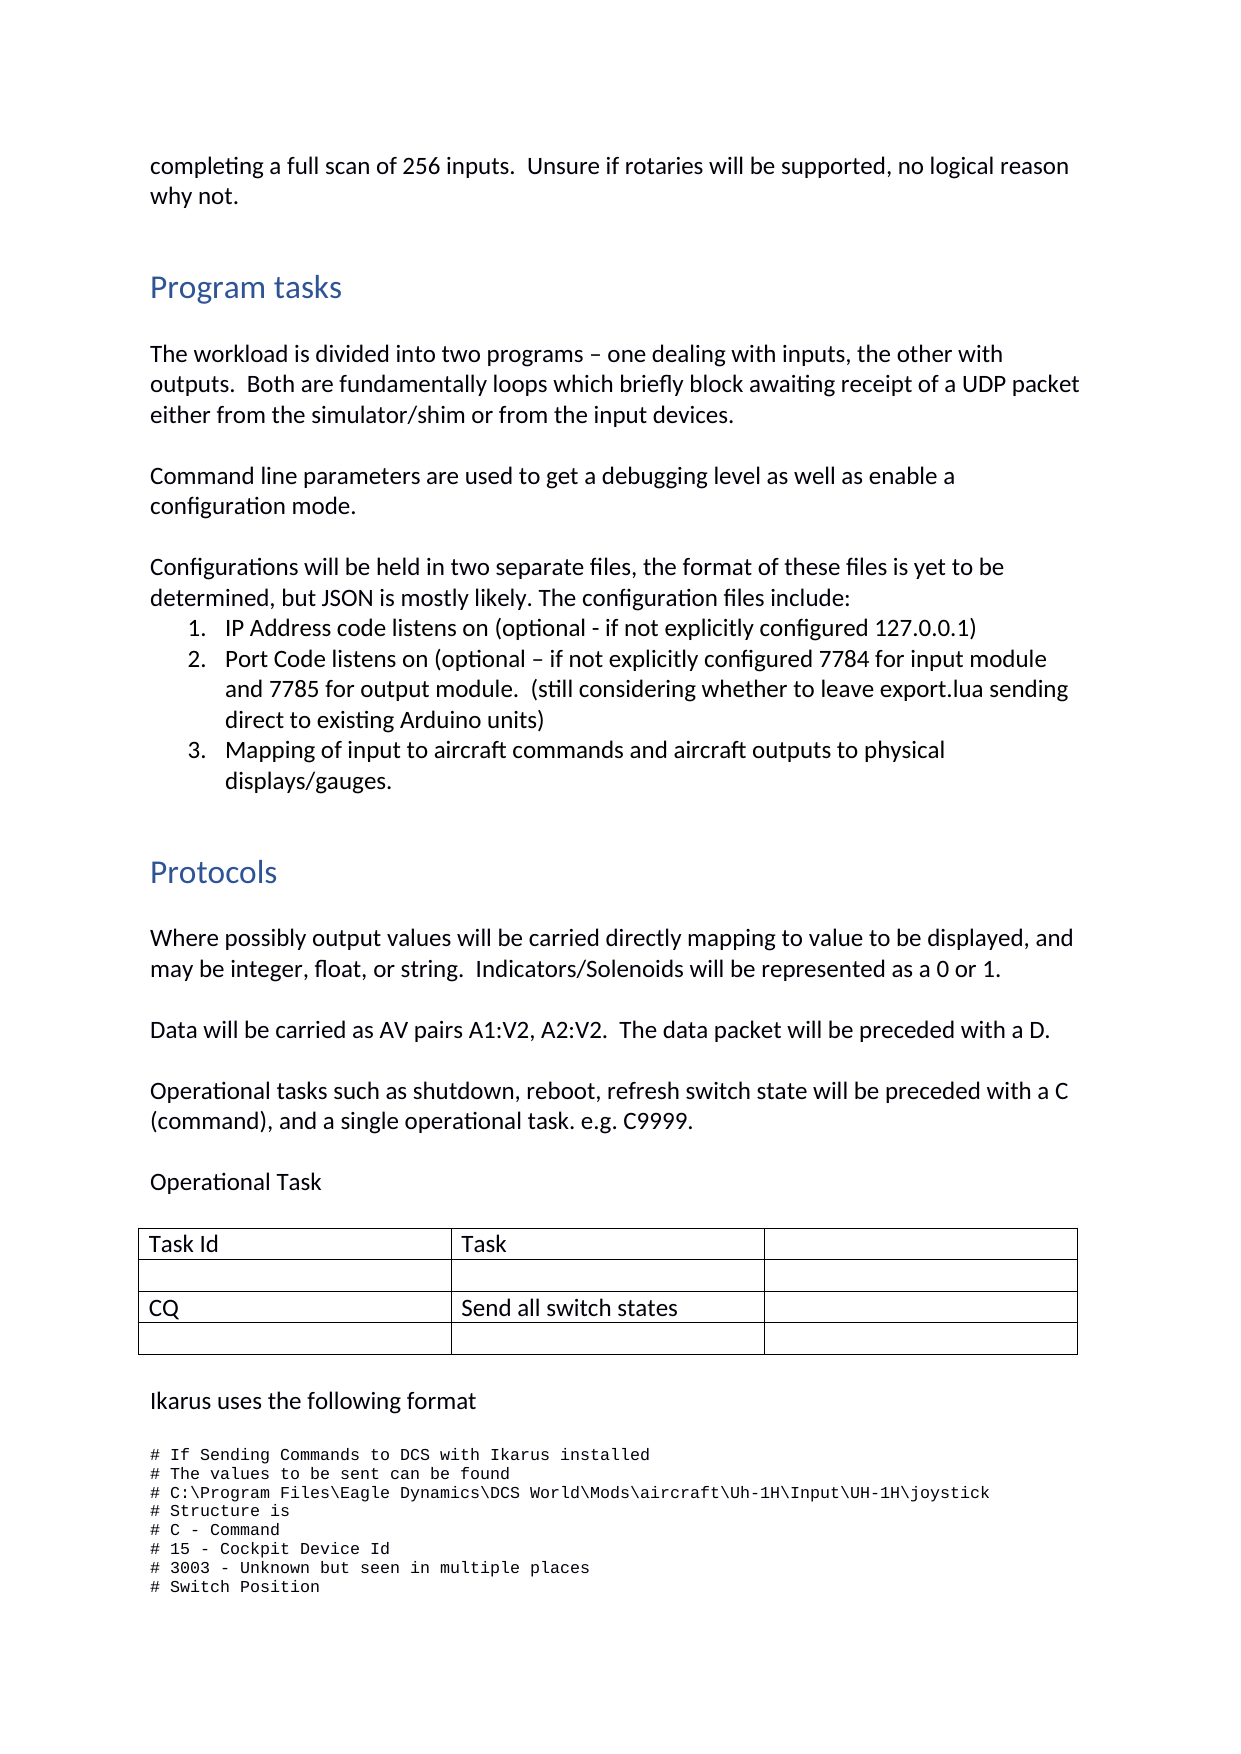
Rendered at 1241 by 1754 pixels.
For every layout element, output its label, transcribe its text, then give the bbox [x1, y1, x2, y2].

text The workload is divided into two programs – one dealing with inputs, the other with outputs. Both are fundamentally loops which briefly block awaiting receipt of a UDP packet either from the simulator/shim or from the input devices. [150, 338, 1090, 429]
text # Structure is [150, 1503, 1090, 1522]
text Operational Task [150, 1167, 1090, 1197]
list IP Address code listens on (optional - if not explicitly configured 127.0.0.1) [187, 612, 1090, 643]
table_cell Send all switch states [452, 1292, 764, 1322]
text # 3003 - Unknown but seen in multiple places [150, 1559, 1090, 1578]
table_header [765, 1229, 1077, 1259]
text # The values to be sent can be found [150, 1465, 1090, 1484]
text Ikarus uses the following format [150, 1385, 1090, 1416]
table_cell [765, 1260, 1077, 1291]
table_cell CQ [139, 1292, 451, 1322]
text # 15 - Cockpit Device Id [150, 1541, 1090, 1559]
table_header Task [452, 1229, 764, 1259]
text completing a full scan of 256 inputs. Unsure if rotaries will be supported, no logical reason why not. [150, 150, 1090, 211]
text Data will be carried as AV pairs A1:V2, A2:V2. The data packet will be preceded with a D. [150, 1014, 1090, 1044]
table_cell [765, 1323, 1077, 1354]
text # If Sending Commands to DCS with Ikarus installed [150, 1446, 1090, 1465]
table_cell [139, 1260, 451, 1291]
subtitle Protocols [150, 851, 1090, 892]
text Operational tasks such as shutdown, reboot, refresh switch state will be preceded with a C (command), and a single operational task. e.g. C9999. [150, 1075, 1090, 1136]
text # Switch Position [150, 1578, 1090, 1597]
table_cell [765, 1292, 1077, 1322]
subtitle Program tasks [150, 267, 1090, 307]
list Mapping of input to aircraft commands and aircraft outputs to physical displays/gauges. [187, 734, 1090, 796]
list Port Code listens on (optional – if not explicitly configured 7784 for input module and 7785 for output module. (still considering whether to leave export.lua sending direct to existing Arduino units) [187, 643, 1090, 734]
table_cell [452, 1323, 764, 1354]
text Command line parameters are used to get a debugging level as well as enable a configuration mode. [150, 460, 1090, 521]
table_header Task Id [139, 1229, 451, 1259]
text # C:\Program Files\Eagle Dynamics\DCS World\Mods\aircraft\Uh-1H\Input\UH-1H\joystick [150, 1484, 1090, 1503]
table_cell [452, 1260, 764, 1291]
table_cell [139, 1323, 451, 1354]
text Configurations will be held in two separate files, the format of these files is yet to be determined, but JSON is mostly likely. The configuration files include: [150, 551, 1090, 612]
text # C - Command [150, 1522, 1090, 1541]
text Where possibly output values will be carried directly mapping to value to be displayed, and may be integer, float, or string. Indicators/Solenoids will be represented as a 0 or 1. [150, 922, 1090, 983]
